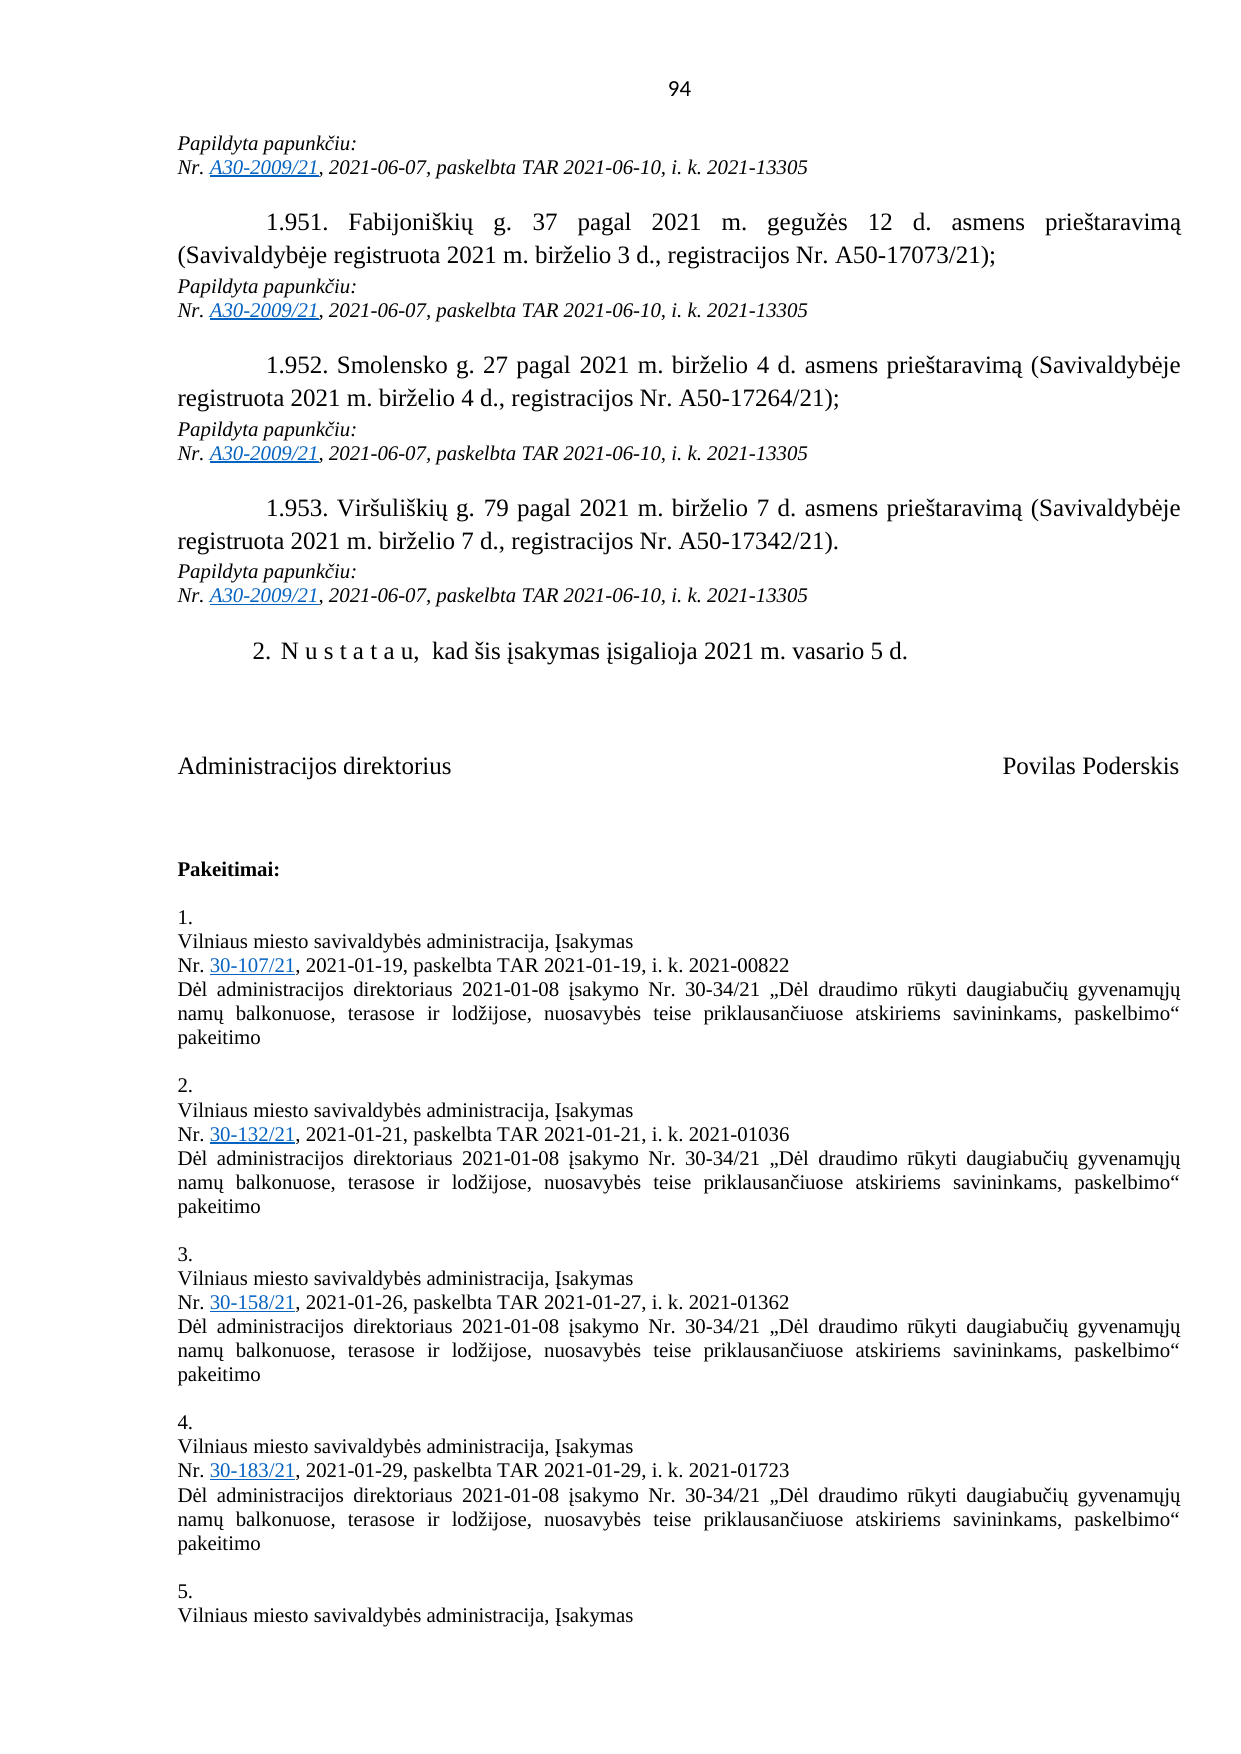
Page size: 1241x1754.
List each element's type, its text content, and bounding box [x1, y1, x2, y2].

text Vilniaus miesto savivaldybės administracija, Įsakymas [177, 1434, 1181, 1458]
text Dėl administracijos direktoriaus 2021-01-08 įsakymo Nr. 30-34/21 „Dėl draudimo rūkyti daugiabučių gyvenamųjų namų balkonuose, terasose ir lodžijose, nuosavybės teise priklausančiuose atskiriems savininkams, paskelbimo“ pakeitimo [177, 977, 1181, 1049]
text Nr. A30-2009/21, 2021-06-07, paskelbta TAR 2021-06-10, i. k. 2021-13305 [177, 155, 1181, 179]
text 3. [177, 1242, 1181, 1266]
text Papildyta papunkčiu: [177, 559, 1181, 583]
text Nr. 30-183/21, 2021-01-29, paskelbta TAR 2021-01-29, i. k. 2021-01723 [177, 1458, 1181, 1482]
text Dėl administracijos direktoriaus 2021-01-08 įsakymo Nr. 30-34/21 „Dėl draudimo rūkyti daugiabučių gyvenamųjų namų balkonuose, terasose ir lodžijose, nuosavybės teise priklausančiuose atskiriems savininkams, paskelbimo“ pakeitimo [177, 1482, 1181, 1555]
text 5. [177, 1579, 1181, 1603]
text Vilniaus miesto savivaldybės administracija, Įsakymas [177, 929, 1181, 953]
text Vilniaus miesto savivaldybės administracija, Įsakymas [177, 1603, 1181, 1627]
text Vilniaus miesto savivaldybės administracija, Įsakymas [177, 1097, 1181, 1122]
text 1.953. Viršuliškių g. 79 pagal 2021 m. birželio 7 d. asmens prieštaravimą (Savivaldybėje registruota 2021 m. birželio 7 d., registracijos Nr. A50-17342/21). [177, 493, 1181, 555]
text 4. [177, 1410, 1181, 1434]
text Papildyta papunkčiu: [177, 273, 1181, 298]
text Dėl administracijos direktoriaus 2021-01-08 įsakymo Nr. 30-34/21 „Dėl draudimo rūkyti daugiabučių gyvenamųjų namų balkonuose, terasose ir lodžijose, nuosavybės teise priklausančiuose atskiriems savininkams, paskelbimo“ pakeitimo [177, 1314, 1181, 1386]
text Nr. A30-2009/21, 2021-06-07, paskelbta TAR 2021-06-10, i. k. 2021-13305 [177, 441, 1181, 464]
text Nr. A30-2009/21, 2021-06-07, paskelbta TAR 2021-06-10, i. k. 2021-13305 [177, 298, 1181, 322]
text Nr. 30-132/21, 2021-01-21, paskelbta TAR 2021-01-21, i. k. 2021-01036 [177, 1122, 1181, 1146]
text Pakeitimai: [177, 857, 1181, 881]
text Nr. A30-2009/21, 2021-06-07, paskelbta TAR 2021-06-10, i. k. 2021-13305 [177, 583, 1181, 607]
text Vilniaus miesto savivaldybės administracija, Įsakymas [177, 1266, 1181, 1290]
text 1.952. Smolensko g. 27 pagal 2021 m. birželio 4 d. asmens prieštaravimą (Savivaldybėje registruota 2021 m. birželio 4 d., registracijos Nr. A50-17264/21); [177, 350, 1181, 412]
text Administracijos direktorius Povilas Poderskis [177, 751, 1181, 780]
text Papildyta papunkčiu: [177, 131, 1181, 155]
text Dėl administracijos direktoriaus 2021-01-08 įsakymo Nr. 30-34/21 „Dėl draudimo rūkyti daugiabučių gyvenamųjų namų balkonuose, terasose ir lodžijose, nuosavybės teise priklausančiuose atskiriems savininkams, paskelbimo“ pakeitimo [177, 1146, 1181, 1218]
text 2. N u s t a t a u, kad šis įsakymas įsigalioja 2021 m. vasario 5 d. [177, 636, 1181, 665]
text 1. [177, 905, 1181, 929]
text Nr. 30-107/21, 2021-01-19, paskelbta TAR 2021-01-19, i. k. 2021-00822 [177, 953, 1181, 977]
text Nr. 30-158/21, 2021-01-26, paskelbta TAR 2021-01-27, i. k. 2021-01362 [177, 1290, 1181, 1314]
text 2. [177, 1073, 1181, 1097]
text Papildyta papunkčiu: [177, 416, 1181, 441]
text 1.951. Fabijoniškių g. 37 pagal 2021 m. gegužės 12 d. asmens prieštaravimą (Savivaldybėje registruota 2021 m. birželio 3 d., registracijos Nr. A50-17073/21); [177, 207, 1181, 269]
